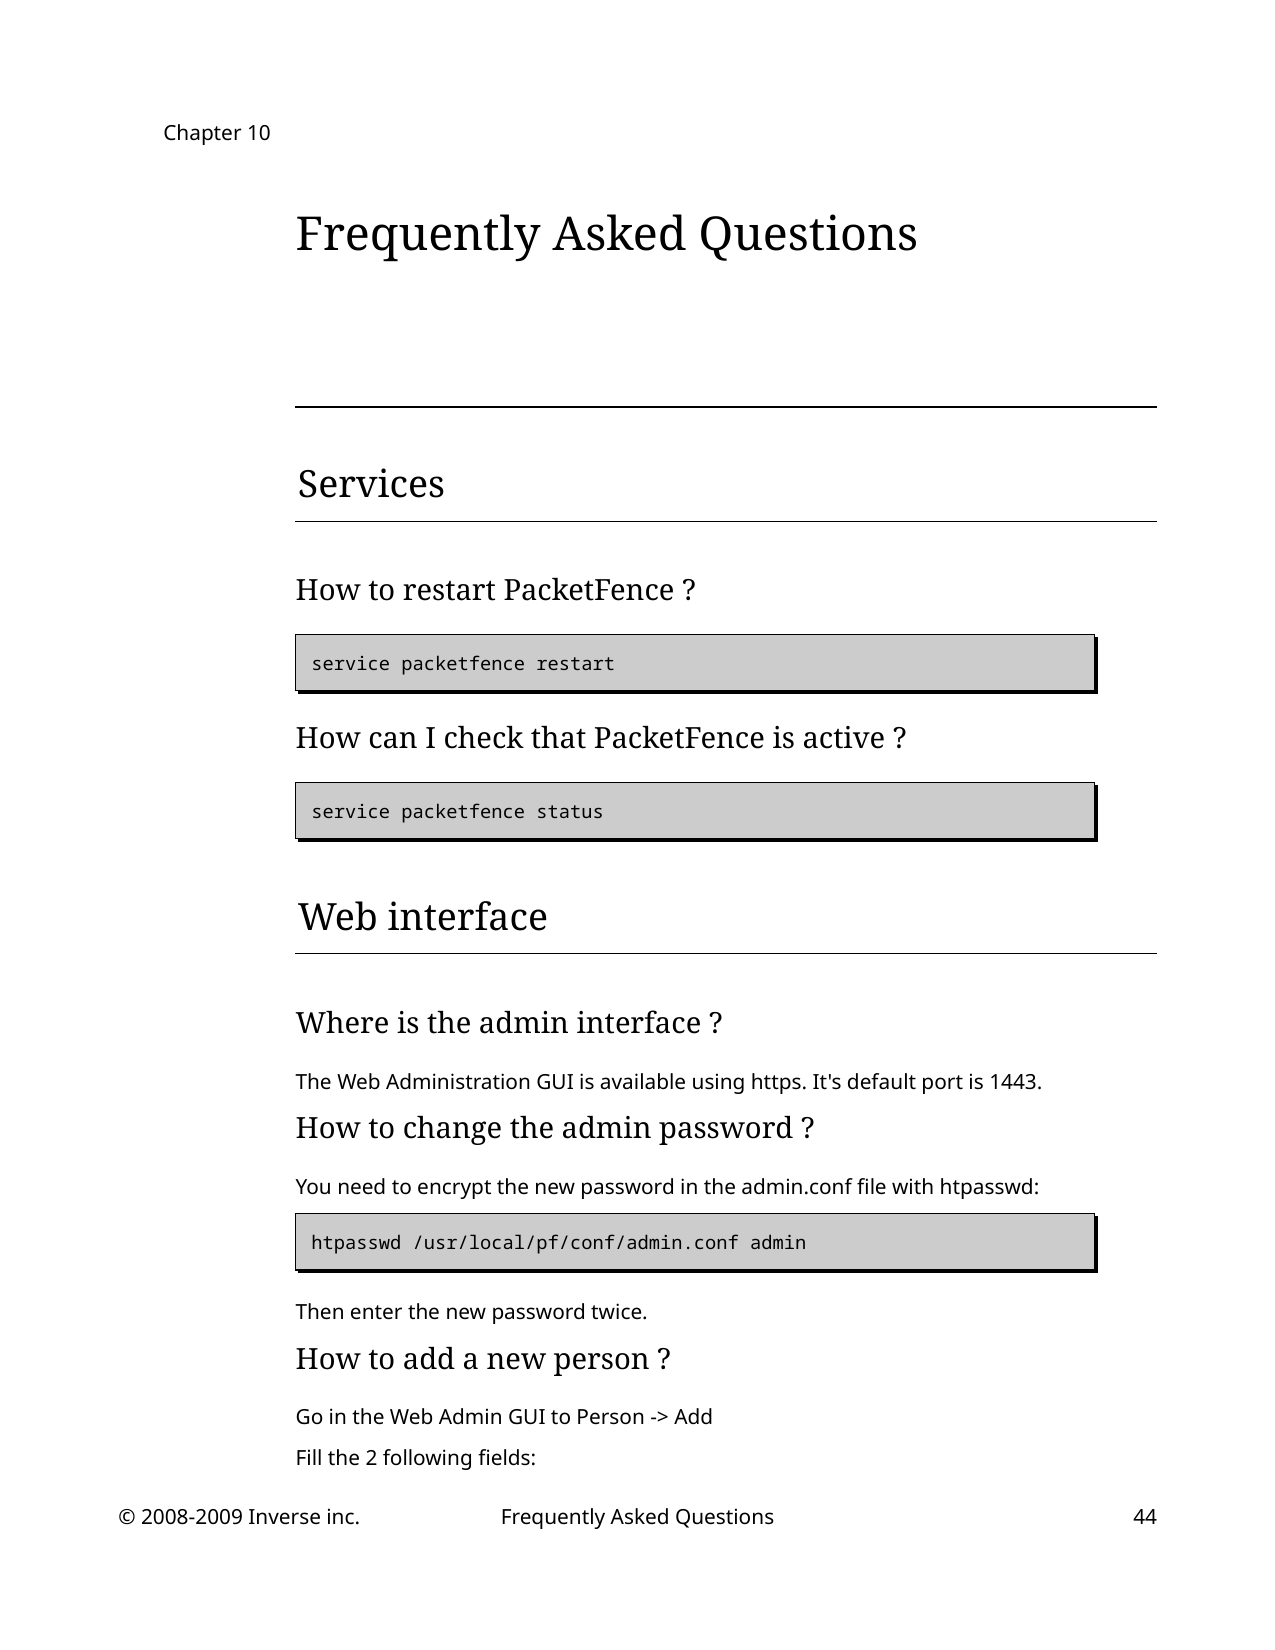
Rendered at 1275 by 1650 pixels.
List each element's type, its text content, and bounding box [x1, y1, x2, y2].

subtitle How can I check that PacketFence is active ? [295, 718, 1157, 757]
text service packetfence restart [296, 635, 1094, 690]
text service packetfence status [296, 783, 1094, 838]
subtitle How to restart PacketFence ? [295, 569, 1157, 609]
text Then enter the new password twice. [295, 1297, 1157, 1325]
subtitle Web interface [295, 891, 1157, 953]
text The Web Administration GUI is available using https. It's default port is 1443. [295, 1067, 1157, 1095]
subtitle How to change the admin password ? [295, 1108, 1157, 1147]
subtitle Services [295, 458, 1157, 521]
text Fill the 2 following fields: [295, 1443, 1157, 1472]
subtitle Where is the admin interface ? [295, 1002, 1157, 1042]
subtitle Frequently Asked Questions [295, 201, 1157, 406]
text You need to encrypt the new password in the admin.conf file with htpasswd: [295, 1172, 1157, 1201]
text Go in the Web Admin GUI to Person -> Add [295, 1402, 1157, 1431]
subtitle How to add a new person ? [295, 1338, 1157, 1378]
text htpasswd /usr/local/pf/conf/admin.conf admin [296, 1214, 1094, 1269]
